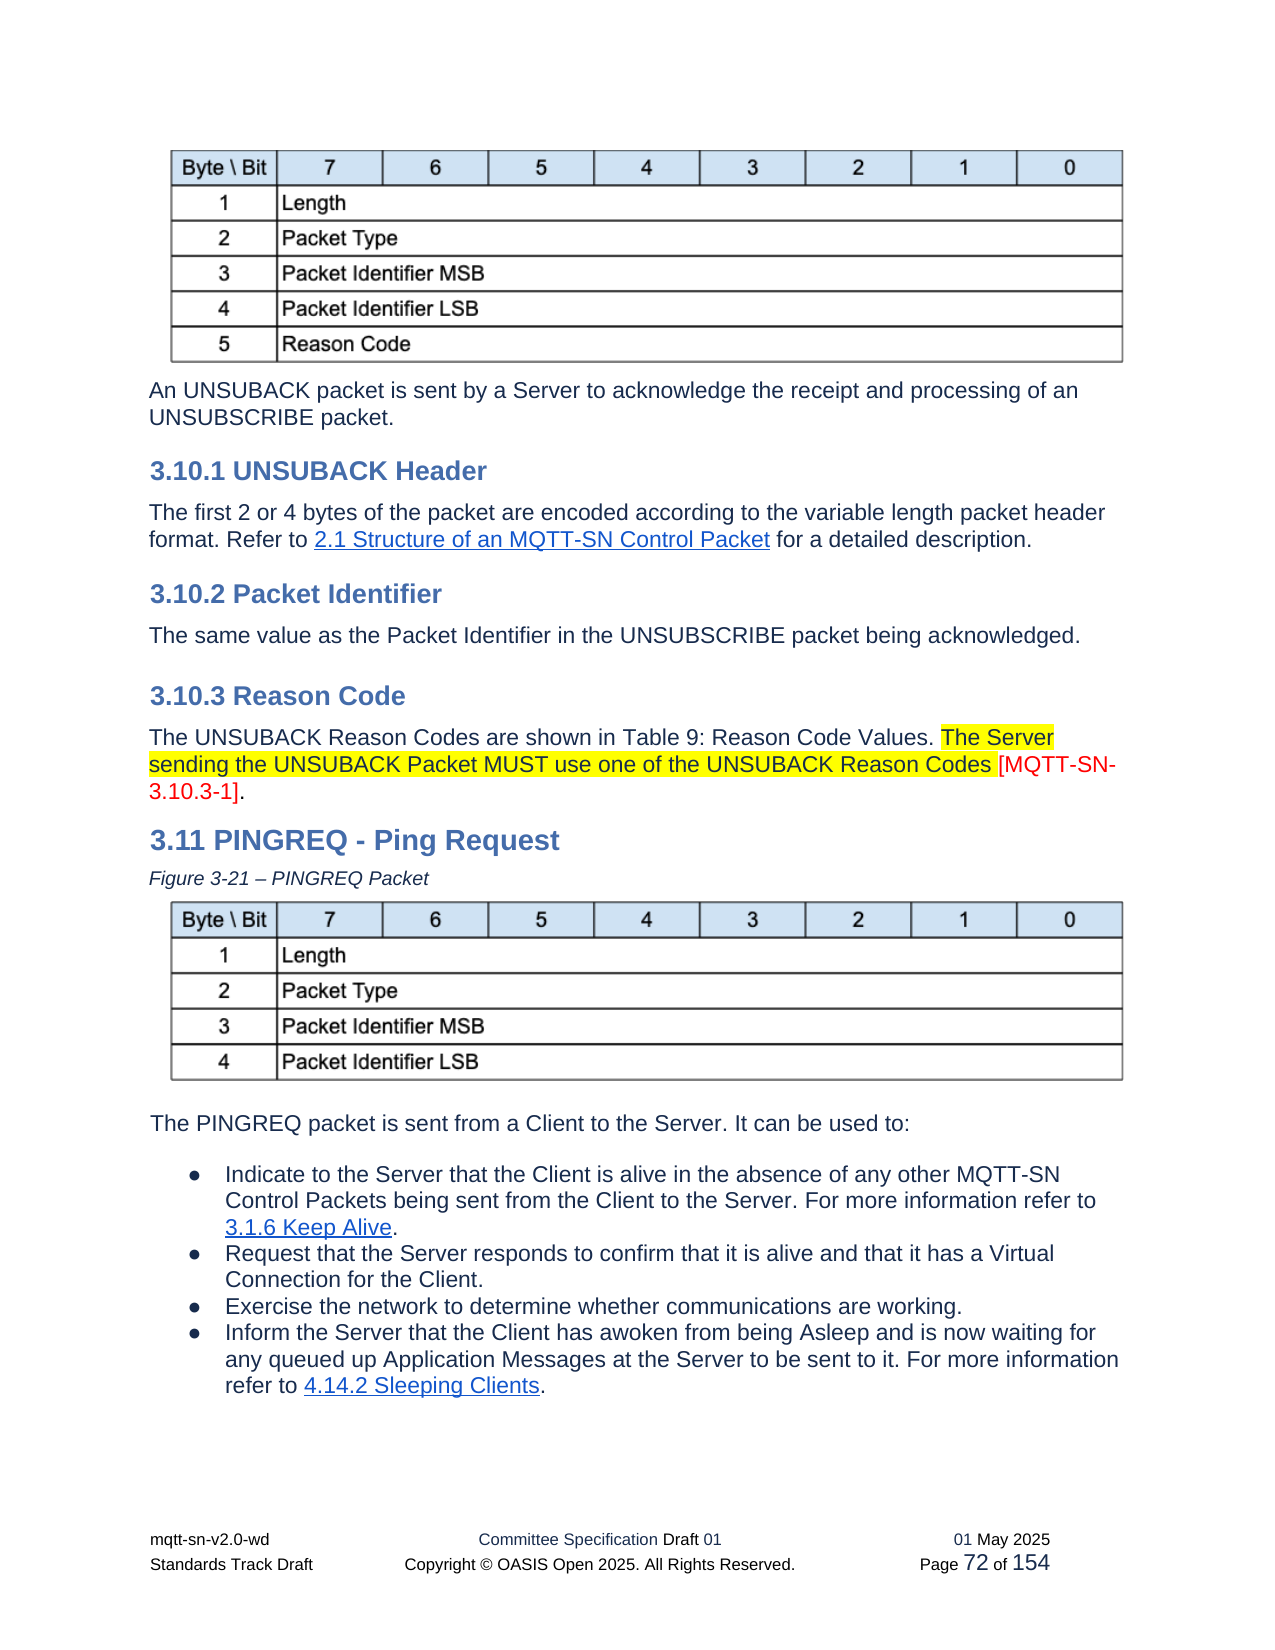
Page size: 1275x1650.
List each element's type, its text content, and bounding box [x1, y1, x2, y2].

text The first 2 or 4 bytes of the packet are encoded according to the variable length packet header format. Refer to 2.1 Structure of an MQTT-SN Control Packet for a detailed description. [148, 499, 1124, 552]
picture [148, 150, 1124, 363]
text The same value as the Packet Identifier in the UNSUBSCRIBE packet being acknowledged. [148, 622, 1124, 648]
text The PINGREQ packet is sent from a Client to the Server. It can be used to: [150, 1110, 1125, 1136]
subtitle 3.10.3 Reason Code [150, 680, 1124, 711]
list Indicate to the Server that the Client is alive in the absence of any other MQTT-SN Control Packets being sent from the Client to the Server. For more information refer to 3.1.6 Keep Alive. [187, 1161, 1125, 1240]
text The UNSUBACK Reason Codes are shown in Table 9: Reason Code Values. The Server sending the UNSUBACK Packet MUST use one of the UNSUBACK Reason Codes [MQTT-SN-3.10.3-1]. [148, 723, 1124, 804]
list Exercise the network to determine whether communications are working. [187, 1293, 1125, 1319]
subtitle 3.11 PINGREQ - Ping Request [150, 823, 1124, 856]
list Inform the Server that the Client has awoken from being Asleep and is now waiting for any queued up Application Messages at the Server to be sent to it. For more information refer to 4.14.2 Sleeping Clients. [187, 1319, 1125, 1398]
subtitle 3.10.1 UNSUBACK Header [150, 455, 1124, 486]
text An UNSUBACK packet is sent by a Server to acknowledge the receipt and processing of an UNSUBSCRIBE packet. [148, 377, 1124, 430]
text Figure 3-21 – PINGREQ Packet [148, 867, 1124, 890]
picture [148, 901, 1124, 1081]
subtitle 3.10.2 Packet Identifier [150, 578, 1124, 609]
list Request that the Server responds to confirm that it is alive and that it has a Virtual Connection for the Client. [187, 1240, 1125, 1293]
